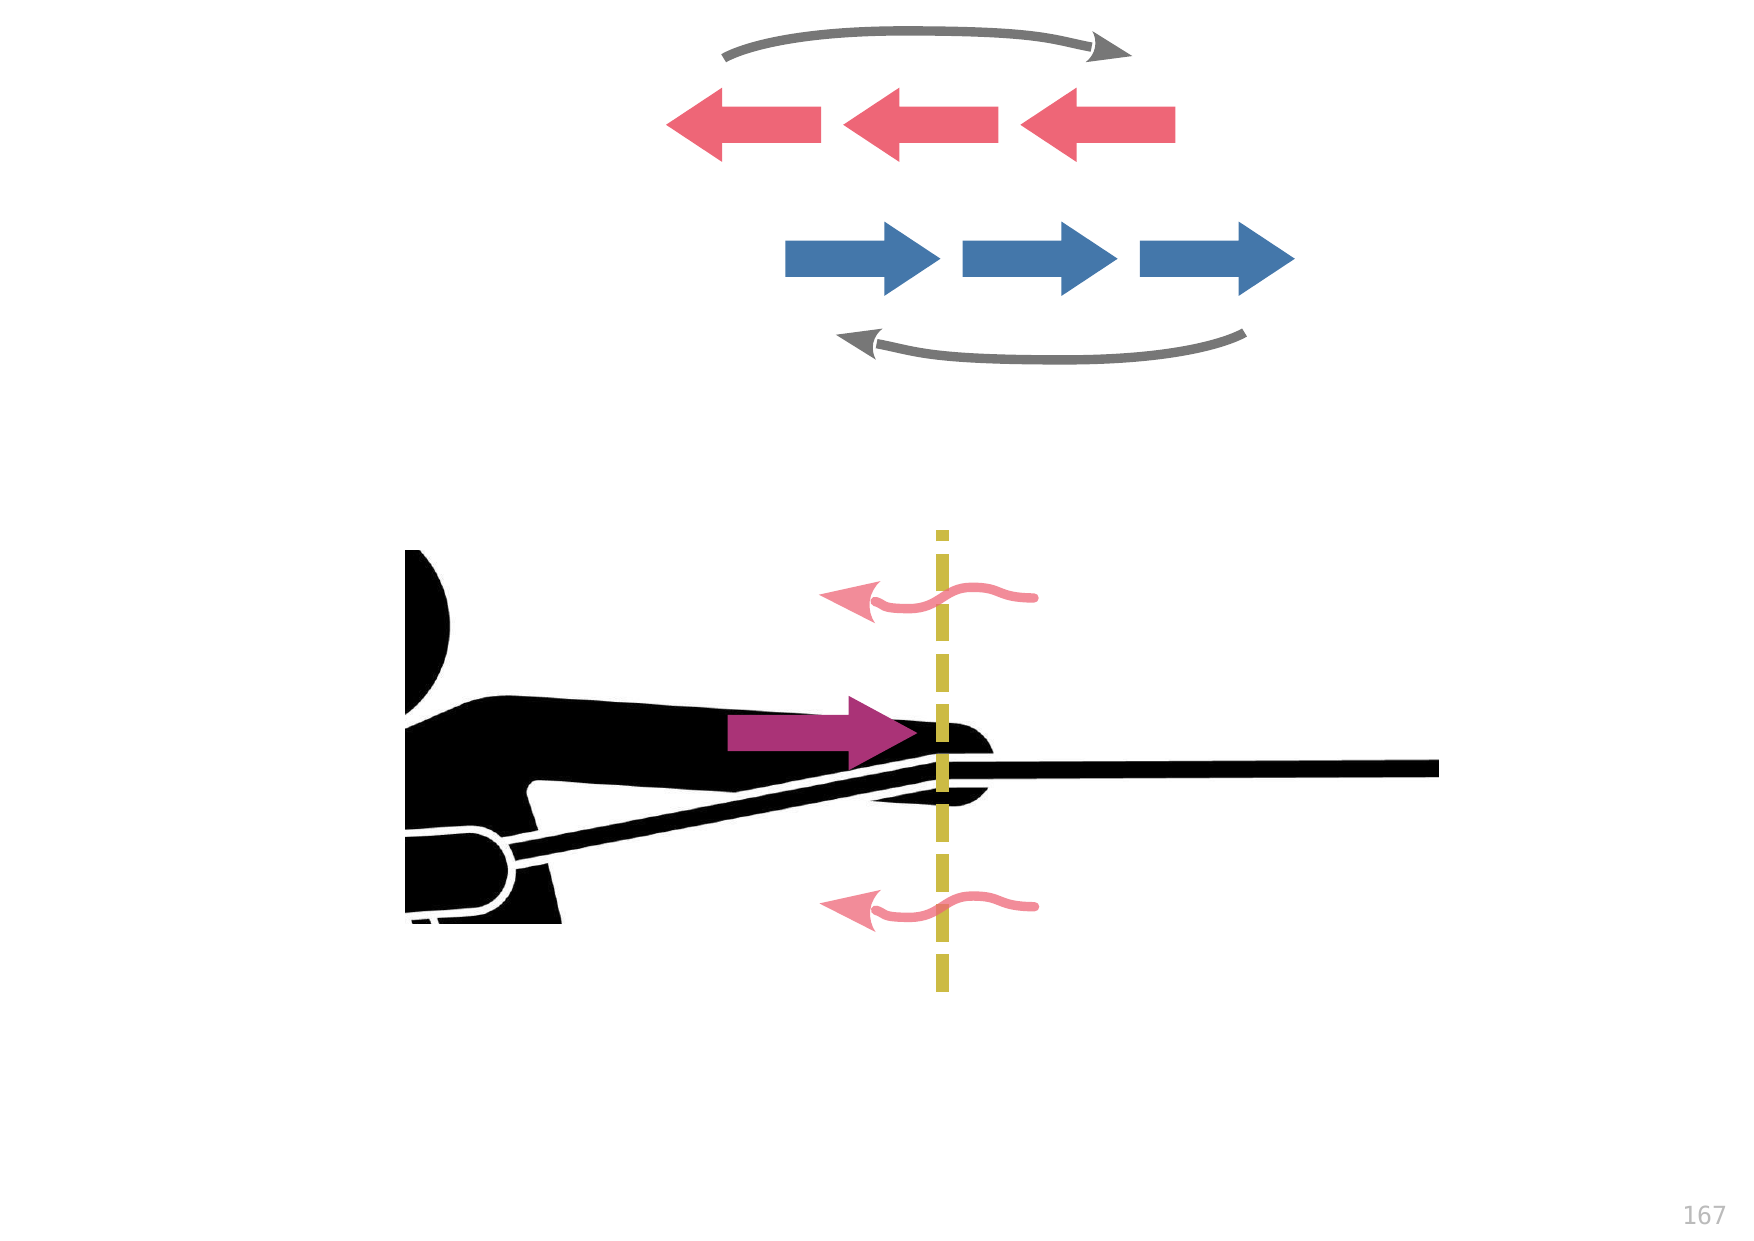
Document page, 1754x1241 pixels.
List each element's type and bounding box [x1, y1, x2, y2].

text_box [785, 221, 941, 296]
picture [405, 550, 1439, 924]
text_box [962, 221, 1118, 296]
text_box [843, 87, 999, 162]
text_box [727, 695, 918, 771]
text_box [666, 87, 822, 162]
text_box [1139, 221, 1295, 296]
text_box [1020, 87, 1176, 162]
